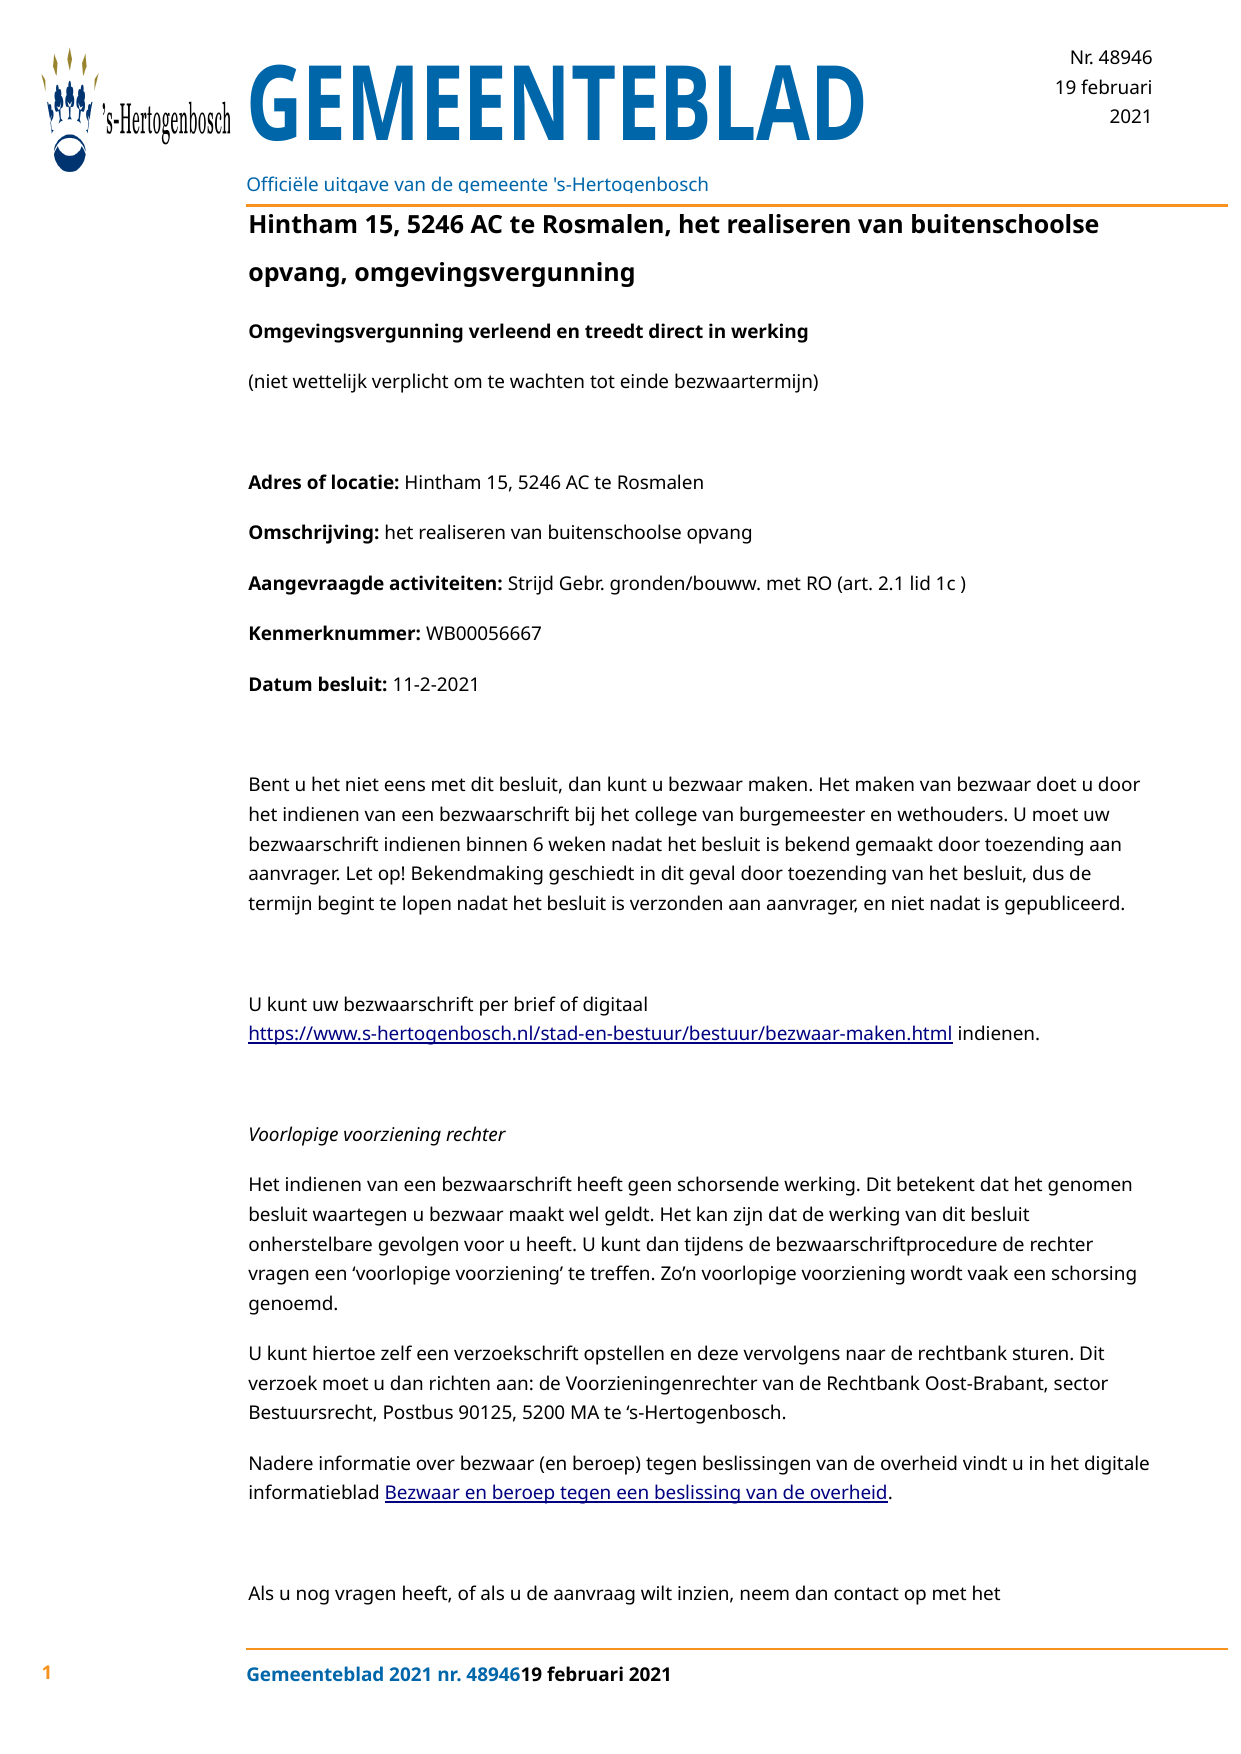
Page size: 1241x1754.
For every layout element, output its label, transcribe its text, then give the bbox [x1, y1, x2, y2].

text U kunt hiertoe zelf een verzoekschrift opstellen en deze vervolgens naar de rechtbank sturen. Dit verzoek moet u dan richten aan: de Voorzieningenrechter van de Rechtbank Oost-Brabant, sector Bestuursrecht, Postbus 90125, 5200 MA te ‘s-Hertogenbosch. [248, 1340, 1152, 1425]
text Adres of locatie: Hintham 15, 5246 AC te Rosmalen [248, 469, 1152, 495]
text Omgevingsvergunning verleend en treedt direct in werking [248, 318, 1152, 344]
text Aangevraagde activiteiten: Strijd Gebr. gronden/bouww. met RO (art. 2.1 lid 1c ) [248, 570, 1152, 596]
text Omschrijving: het realiseren van buitenschoolse opvang [248, 519, 1152, 545]
text Als u nog vragen heeft, of als u de aanvraag wilt inzien, neem dan contact op met het [248, 1580, 1152, 1606]
text (niet wettelijk verplicht om te wachten tot einde bezwaartermijn) [248, 368, 1152, 394]
text Kenmerknummer: WB00056667 [248, 620, 1152, 646]
text U kunt uw bezwaarschrift per brief of digitaal https://www.s-hertogenbosch.nl/stad-en-bestuur/bestuur/bezwaar-maken.html indienen. [248, 991, 1152, 1046]
text Datum besluit: 11-2-2021 [248, 671, 1152, 697]
text Nadere informatie over bezwaar (en beroep) tegen beslissingen van de overheid vindt u in het digitale informatieblad Bezwaar en beroep tegen een beslissing van de overheid. [248, 1450, 1152, 1505]
text Voorlopige voorziening rechter [248, 1121, 1152, 1147]
text Hintham 15, 5246 AC te Rosmalen, het realiseren van buitenschoolse opvang, omgevingsvergunning [248, 207, 1152, 288]
text Het indienen van een bezwaarschrift heeft geen schorsende werking. Dit betekent dat het genomen besluit waartegen u bezwaar maakt wel geldt. Het kan zijn dat de werking van dit besluit onherstelbare gevolgen voor u heeft. U kunt dan tijdens de bezwaarschriftprocedure de rechter vragen een ‘voorlopige voorziening’ te treffen. Zo’n voorlopige voorziening wordt vaak een schorsing genoemd. [248, 1172, 1152, 1316]
picture [41, 47, 231, 172]
text Bent u het niet eens met dit besluit, dan kunt u bezwaar maken. Het maken van bezwaar doet u door het indienen van een bezwaarschrift bij het college van burgemeester en wethouders. U moet uw bezwaarschrift indienen binnen 6 weken nadat het besluit is bekend gemaakt door toezending aan aanvrager. Let op! Bekendmaking geschiedt in dit geval door toezending van het besluit, dus de termijn begint te lopen nadat het besluit is verzonden aan aanvrager, en niet nadat is gepubliceerd. [248, 772, 1152, 916]
